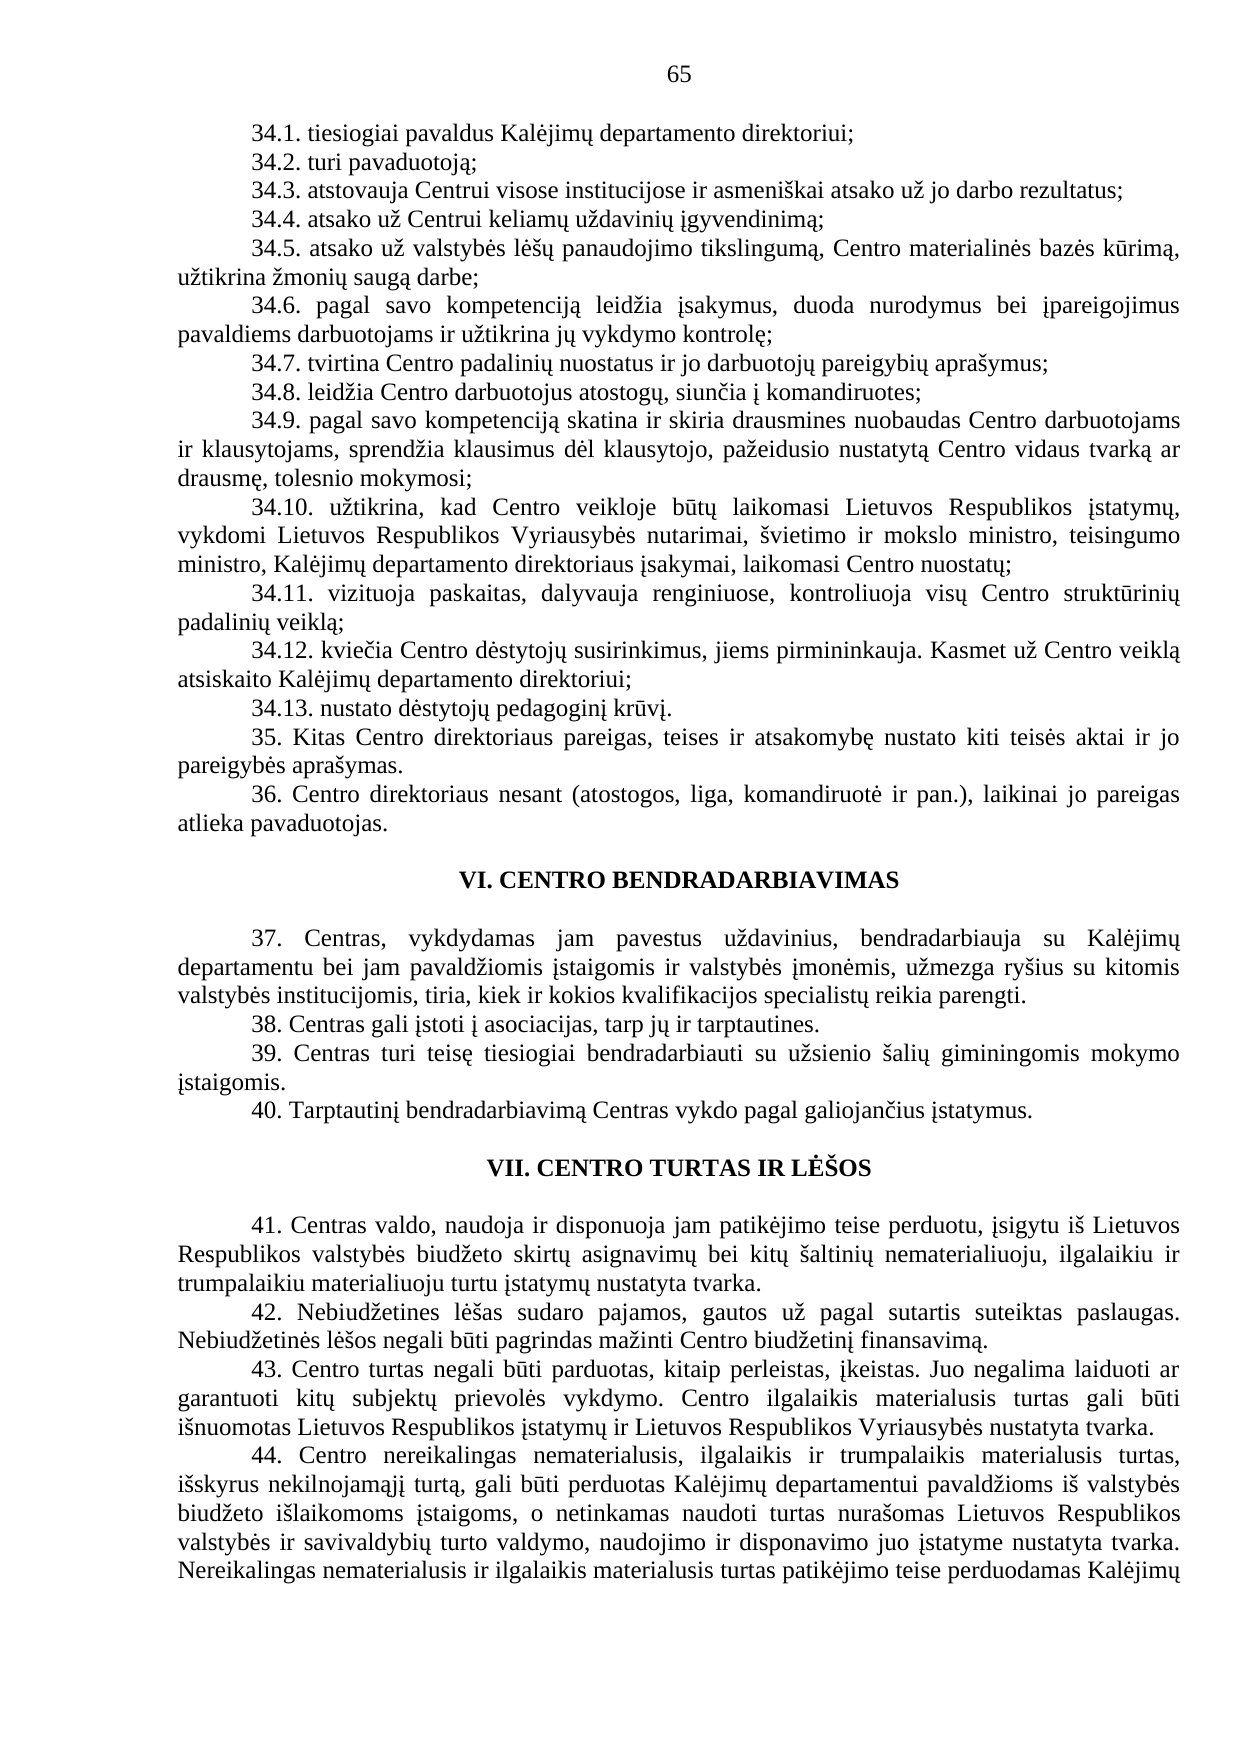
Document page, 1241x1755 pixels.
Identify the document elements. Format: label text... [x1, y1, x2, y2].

text 36. Centro direktoriaus nesant (atostogos, liga, komandiruotė ir pan.), laikinai jo pareigas atlieka pavaduotojas. [177, 779, 1181, 837]
text 43. Centro turtas negali būti parduotas, kitaip perleistas, įkeistas. Juo negalima laiduoti ar garantuoti kitų subjektų prievolės vykdymo. Centro ilgalaikis materialusis turtas gali būti išnuomotas Lietuvos Respublikos įstatymų ir Lietuvos Respublikos Vyriausybės nustatyta tvarka. [177, 1354, 1181, 1441]
text 34.7. tvirtina Centro padalinių nuostatus ir jo darbuotojų pareigybių aprašymus; [177, 348, 1181, 377]
text 34.10. užtikrina, kad Centro veikloje būtų laikomasi Lietuvos Respublikos įstatymų, vykdomi Lietuvos Respublikos Vyriausybės nutarimai, švietimo ir mokslo ministro, teisingumo ministro, Kalėjimų departamento direktoriaus įsakymai, laikomasi Centro nuostatų; [177, 492, 1181, 578]
text 44. Centro nereikalingas nematerialusis, ilgalaikis ir trumpalaikis materialusis turtas, išskyrus nekilnojamąjį turtą, gali būti perduotas Kalėjimų departamentui pavaldžioms iš valstybės biudžeto išlaikomoms įstaigoms, o netinkamas naudoti turtas nurašomas Lietuvos Respublikos valstybės ir savivaldybių turto valdymo, naudojimo ir disponavimo juo įstatyme nustatyta tvarka. Nereikalingas nematerialusis ir ilgalaikis materialusis turtas patikėjimo teise perduodamas Kalėjimų [177, 1441, 1181, 1584]
text 35. Kitas Centro direktoriaus pareigas, teises ir atsakomybę nustato kiti teisės aktai ir jo pareigybės aprašymas. [177, 722, 1181, 779]
text 34.9. pagal savo kompetenciją skatina ir skiria drausmines nuobaudas Centro darbuotojams ir klausytojams, sprendžia klausimus dėl klausytojo, pažeidusio nustatytą Centro vidaus tvarką ar drausmę, tolesnio mokymosi; [177, 406, 1181, 492]
text 34.13. nustato dėstytojų pedagoginį krūvį. [177, 693, 1181, 722]
text 38. Centras gali įstoti į asociacijas, tarp jų ir tarptautines. [177, 1009, 1181, 1038]
text VI. CENTRO BENDRADARBIAVIMAS [177, 866, 1181, 894]
text 34.8. leidžia Centro darbuotojus atostogų, siunčia į komandiruotes; [177, 377, 1181, 406]
text 42. Nebiudžetines lėšas sudaro pajamos, gautos už pagal sutartis suteiktas paslaugas. Nebiudžetinės lėšos negali būti pagrindas mažinti Centro biudžetinį finansavimą. [177, 1297, 1181, 1354]
text 41. Centras valdo, naudoja ir disponuoja jam patikėjimo teise perduotu, įsigytu iš Lietuvos Respublikos valstybės biudžeto skirtų asignavimų bei kitų šaltinių nematerialiuoju, ilgalaikiu ir trumpalaikiu materialiuoju turtu įstatymų nustatyta tvarka. [177, 1211, 1181, 1297]
text 34.1. tiesiogiai pavaldus Kalėjimų departamento direktoriui; [177, 118, 1181, 147]
text 34.6. pagal savo kompetenciją leidžia įsakymus, duoda nurodymus bei įpareigojimus pavaldiems darbuotojams ir užtikrina jų vykdymo kontrolę; [177, 291, 1181, 348]
text 37. Centras, vykdydamas jam pavestus uždavinius, bendradarbiauja su Kalėjimų departamentu bei jam pavaldžiomis įstaigomis ir valstybės įmonėmis, užmezga ryšius su kitomis valstybės institucijomis, tiria, kiek ir kokios kvalifikacijos specialistų reikia parengti. [177, 923, 1181, 1009]
text 34.5. atsako už valstybės lėšų panaudojimo tikslingumą, Centro materialinės bazės kūrimą, užtikrina žmonių saugą darbe; [177, 233, 1181, 291]
text 34.2. turi pavaduotoją; [177, 147, 1181, 176]
text 40. Tarptautinį bendradarbiavimą Centras vykdo pagal galiojančius įstatymus. [177, 1096, 1181, 1124]
text VII. CENTRO TURTAS IR LĖŠOS [177, 1153, 1181, 1182]
text 34.11. vizituoja paskaitas, dalyvauja renginiuose, kontroliuoja visų Centro struktūrinių padalinių veiklą; [177, 578, 1181, 636]
text 34.12. kviečia Centro dėstytojų susirinkimus, jiems pirmininkauja. Kasmet už Centro veiklą atsiskaito Kalėjimų departamento direktoriui; [177, 636, 1181, 693]
text 39. Centras turi teisę tiesiogiai bendradarbiauti su užsienio šalių giminingomis mokymo įstaigomis. [177, 1038, 1181, 1096]
text 34.3. atstovauja Centrui visose institucijose ir asmeniškai atsako už jo darbo rezultatus; [177, 176, 1181, 204]
text 34.4. atsako už Centrui keliamų uždavinių įgyvendinimą; [177, 204, 1181, 233]
